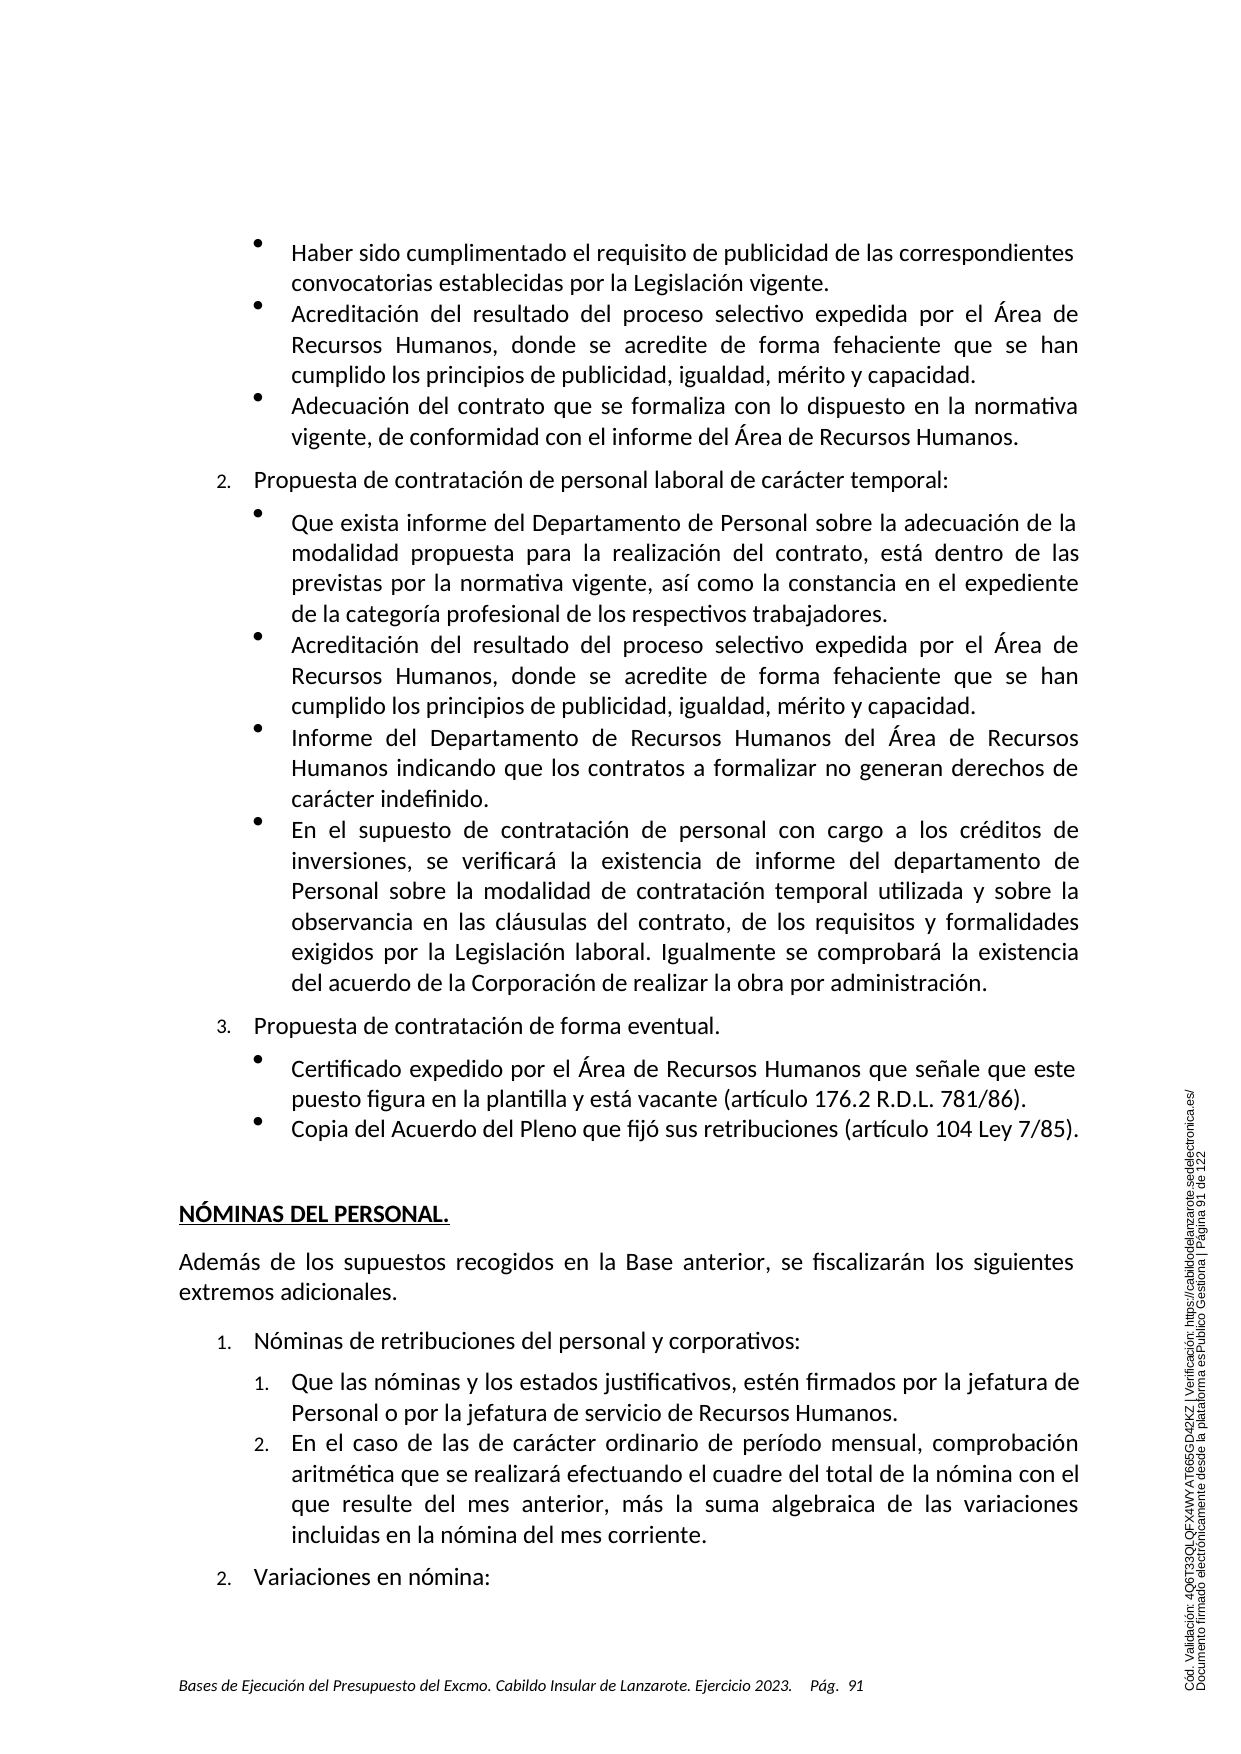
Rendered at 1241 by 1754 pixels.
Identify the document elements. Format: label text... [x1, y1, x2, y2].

text  [254, 1113, 267, 1136]
text Que exista informe del Departamento de Personal sobre la adecuación de la [291, 509, 1082, 537]
text Además de los supuestos recogidos en la Base anterior, se fiscalizarán los siguientes [179, 1248, 1081, 1276]
text 2. [216, 469, 234, 493]
text 3. [216, 1015, 234, 1038]
text Propuesta de contratación de forma eventual. [254, 1012, 723, 1039]
list Que las nóminas y los estados justificativos, estén firmados por la jefatura de Personal o por la jefatura de servicio de Recursos Humanos. [254, 1366, 1081, 1427]
text puesto figura en la plantilla y está vacante (artículo 176.2 R.D.L. 781/86). Copia del Acuerdo del Pleno que fijó sus retribuciones (artículo 104 Ley 7/85). [291, 1083, 1082, 1144]
list Nóminas de retribuciones del personal y corporativos: [216, 1327, 1083, 1354]
text Acreditación del resultado del proceso selectivo expedida por el Área de Recursos Humanos, donde se acredite de forma fehaciente que se han cumplido los principios de publicidad, igualdad, mérito y capacidad. [291, 298, 1080, 390]
text Propuesta de contratación de personal laboral de carácter temporal: [254, 466, 952, 494]
text Adecuación del contrato que se formaliza con lo dispuesto en la normativa vigente, de conformidad con el informe del Área de Recursos Humanos. [291, 391, 1079, 452]
text Cód. Validación: 4Q6T33QLQFX4WYAT665GD42KZ | Verificación: https://cabildodelanzarote.sedelectronica.es/ Documento firmado electrónicamente desde la plataforma esPublico Gestiona | Página 91 de 122 [1183, 1073, 1208, 1694]
text  [254, 813, 267, 836]
text  [254, 235, 267, 258]
text  [254, 628, 267, 651]
text  [254, 721, 267, 743]
list Variaciones en nómina: [216, 1561, 1083, 1592]
text  [254, 297, 267, 320]
text Bases de Ejecución del Presupuesto del Excmo. Cabildo Insular de Lanzarote. Ejercicio 2023. Pág. 91 [179, 1676, 868, 1695]
text Haber sido cumplimentado el requisito de publicidad de las correspondientes [291, 239, 1082, 267]
text Acreditación del resultado del proceso selectivo expedida por el Área de Recursos Humanos, donde se acredite de forma fehaciente que se han cumplido los principios de publicidad, igualdad, mérito y capacidad. [291, 629, 1080, 721]
text  [254, 505, 267, 528]
text Informe del Departamento de Recursos Humanos del Área de Recursos Humanos indicando que los contratos a formalizar no generan derechos de carácter indefinido. [291, 722, 1080, 813]
text extremos adicionales. [179, 1276, 1081, 1306]
text En el supuesto de contratación de personal con cargo a los créditos de inversiones, se verificará la existencia de informe del departamento de Personal sobre la modalidad de contratación temporal utilizada y sobre la observancia en las cláusulas del contrato, de los requisitos y formalidades exigidos por la Legislación laboral. Igualmente se comprobará la existencia del acuerdo de la Corporación de realizar la obra por administración. [291, 814, 1081, 997]
list En el caso de las de carácter ordinario de período mensual, comprobación aritmética que se realizará efectuando el cuadre del total de la nómina con el que resulte del mes anterior, más la suma algebraica de las variaciones incluidas en la nómina del mes corriente. [254, 1427, 1080, 1549]
text  [254, 1051, 267, 1074]
text  [254, 389, 267, 412]
text NÓMINAS DEL PERSONAL. [179, 1200, 453, 1227]
text Certificado expedido por el Área de Recursos Humanos que señale que este [291, 1055, 1082, 1083]
text modalidad propuesta para la realización del contrato, está dentro de las previstas por la normativa vigente, así como la constancia en el expediente de la categoría profesional de los respectivos trabajadores. [291, 537, 1080, 629]
text convocatorias establecidas por la Legislación vigente. [291, 267, 1082, 297]
